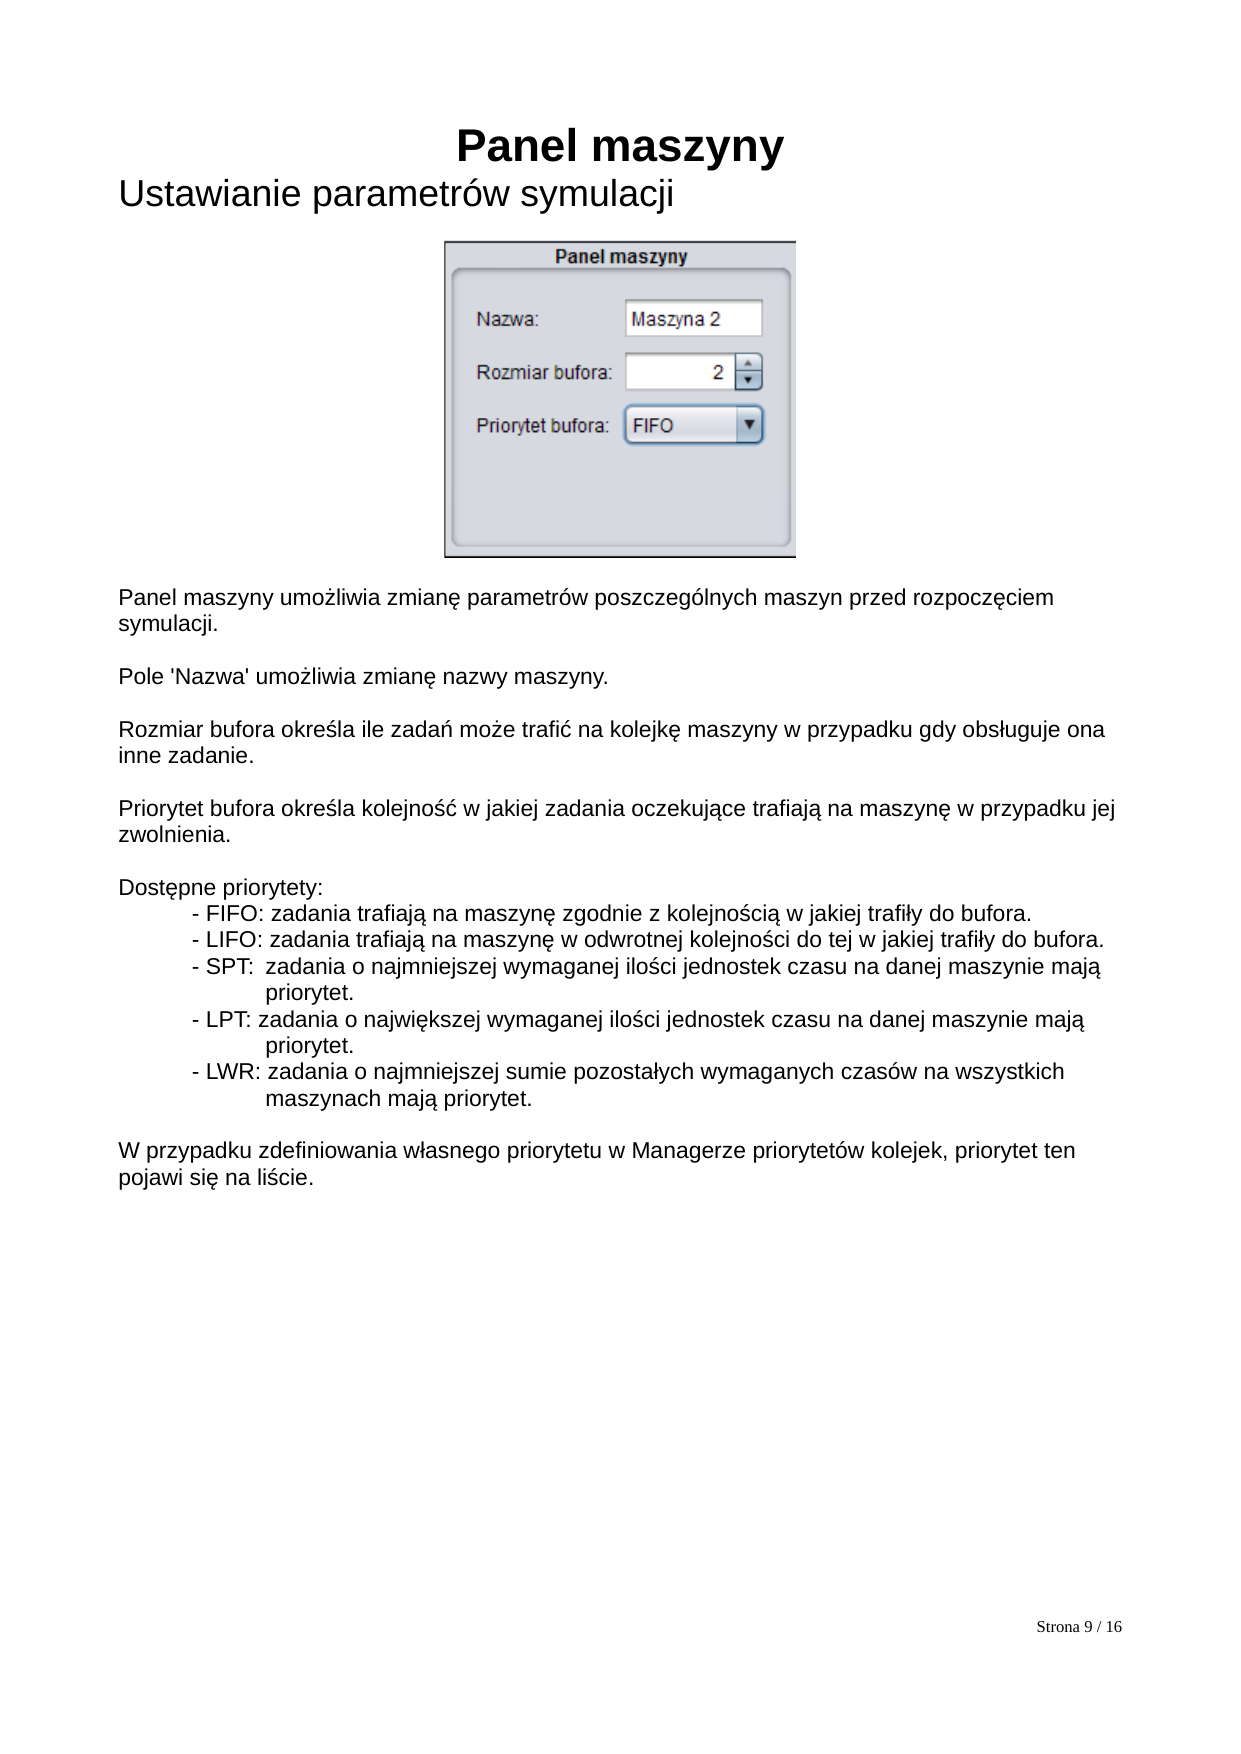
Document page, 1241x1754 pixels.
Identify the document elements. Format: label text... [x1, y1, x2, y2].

text Pole 'Nazwa' umożliwia zmianę nazwy maszyny. [118, 663, 1122, 689]
text Panel maszyny [118, 118, 1122, 171]
text Ustawianie parametrów symulacji [118, 171, 1122, 214]
text - SPT: zadania o najmniejszej wymaganej ilości jednostek czasu na danej maszynie mają priorytet. [118, 953, 1122, 1006]
text Rozmiar bufora określa ile zadań może trafić na kolejkę maszyny w przypadku gdy obsługuje ona inne zadanie. [118, 716, 1122, 768]
text - LPT: zadania o największej wymaganej ilości jednostek czasu na danej maszynie mają priorytet. [118, 1006, 1122, 1058]
text - LIFO: zadania trafiają na maszynę w odwrotnej kolejności do tej w jakiej trafiły do bufora. [118, 926, 1122, 953]
text Dostępne priorytety: [118, 874, 1122, 900]
text - FIFO: zadania trafiają na maszynę zgodnie z kolejnością w jakiej trafiły do bufora. [118, 900, 1122, 926]
text W przypadku zdefiniowania własnego priorytetu w Managerze priorytetów kolejek, priorytet ten pojawi się na liście. [118, 1137, 1122, 1190]
text Panel maszyny umożliwia zmianę parametrów poszczególnych maszyn przed rozpoczęciem symulacji. [118, 584, 1122, 637]
picture [444, 240, 796, 558]
text - LWR: zadania o najmniejszej sumie pozostałych wymaganych czasów na wszystkich maszynach mają priorytet. [118, 1058, 1122, 1111]
text Priorytet bufora określa kolejność w jakiej zadania oczekujące trafiają na maszynę w przypadku jej zwolnienia. [118, 795, 1122, 847]
